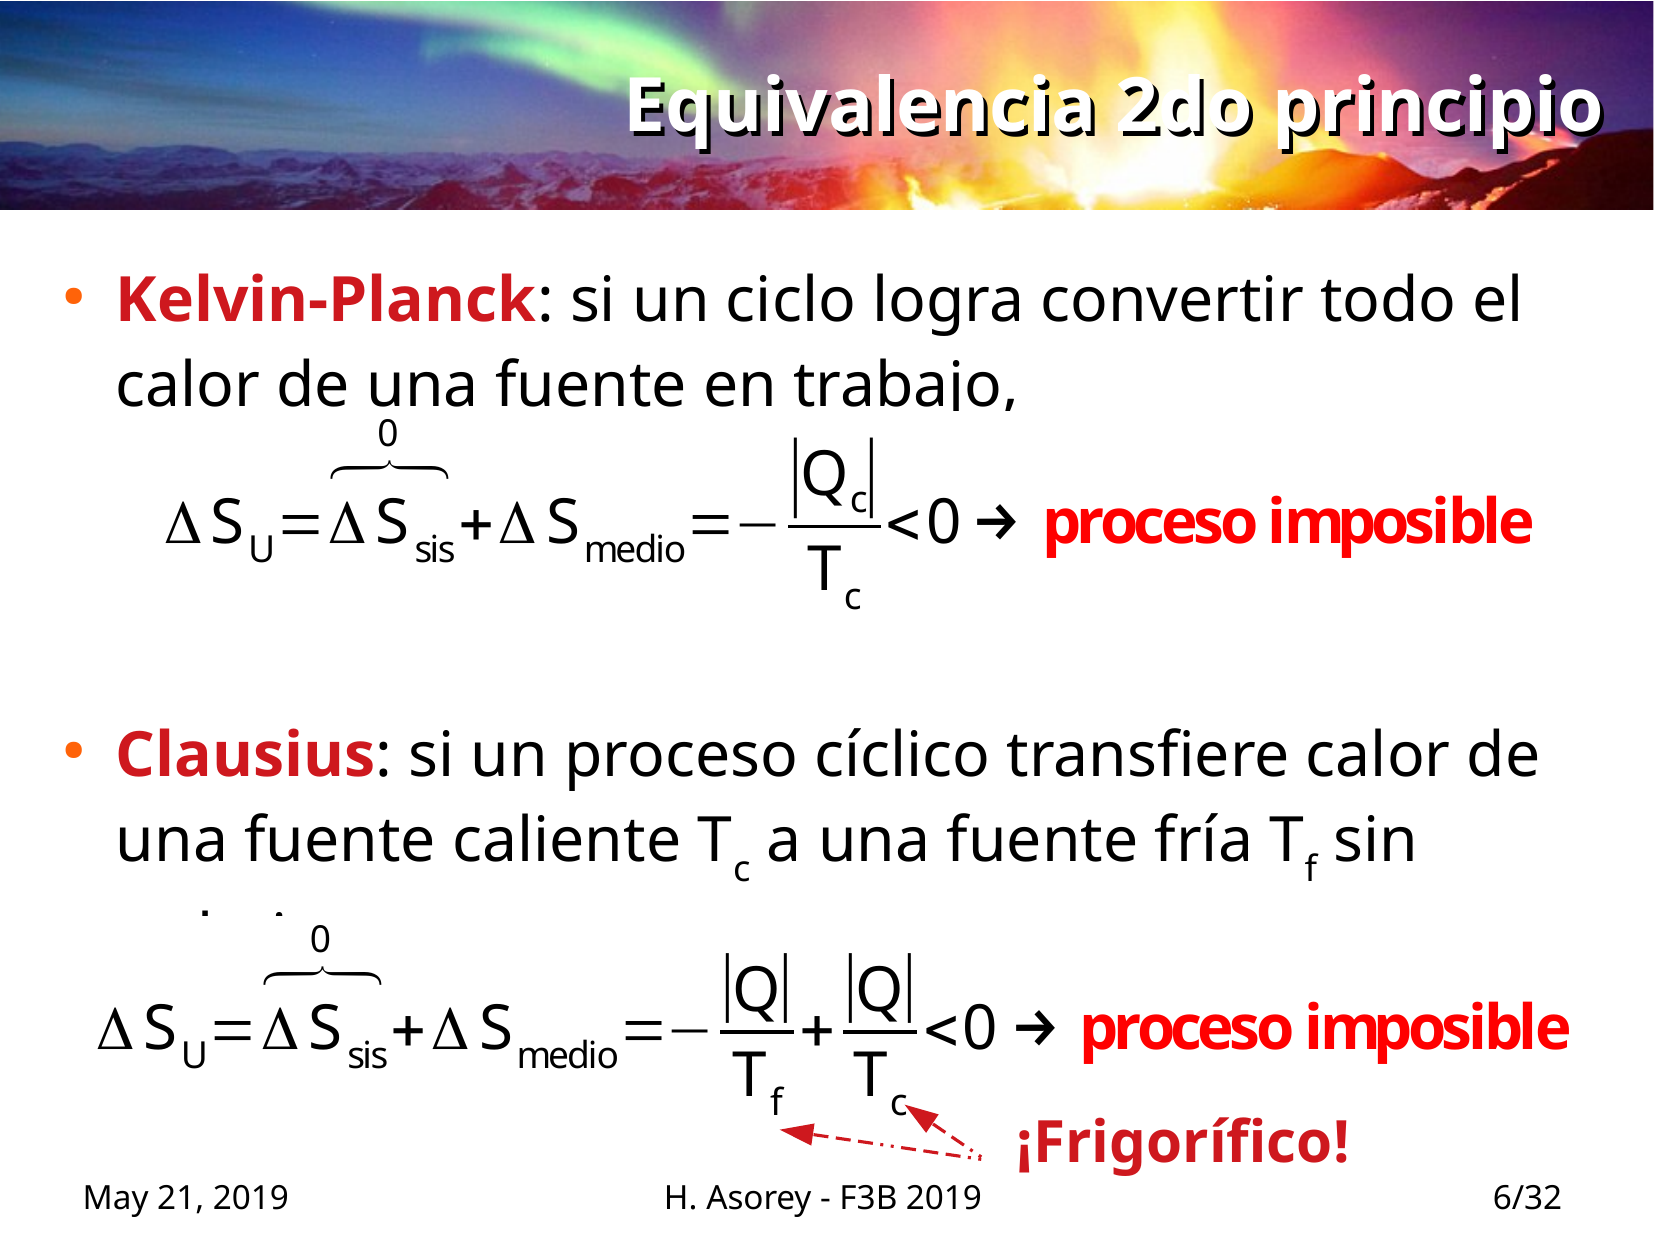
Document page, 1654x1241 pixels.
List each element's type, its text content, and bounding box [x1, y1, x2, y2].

text_box ¡Frigorífico! [1001, 1092, 1311, 1179]
chart [89, 916, 1575, 1124]
picture [0, 1, 1654, 210]
chart [156, 410, 1538, 618]
title Equivalencia 2do principio [45, 15, 1606, 191]
list Kelvin-Planck: si un ciclo logra convertir todo el calor de una fuente en trabajo, Clausius: si un proceso cíclico transfiere calor de una fuente caliente Tc a una fuente fría Tf sin trabajo externo, |Qc|=|Qf|=Q, pero Tf<Tc: [45, 255, 1606, 1156]
